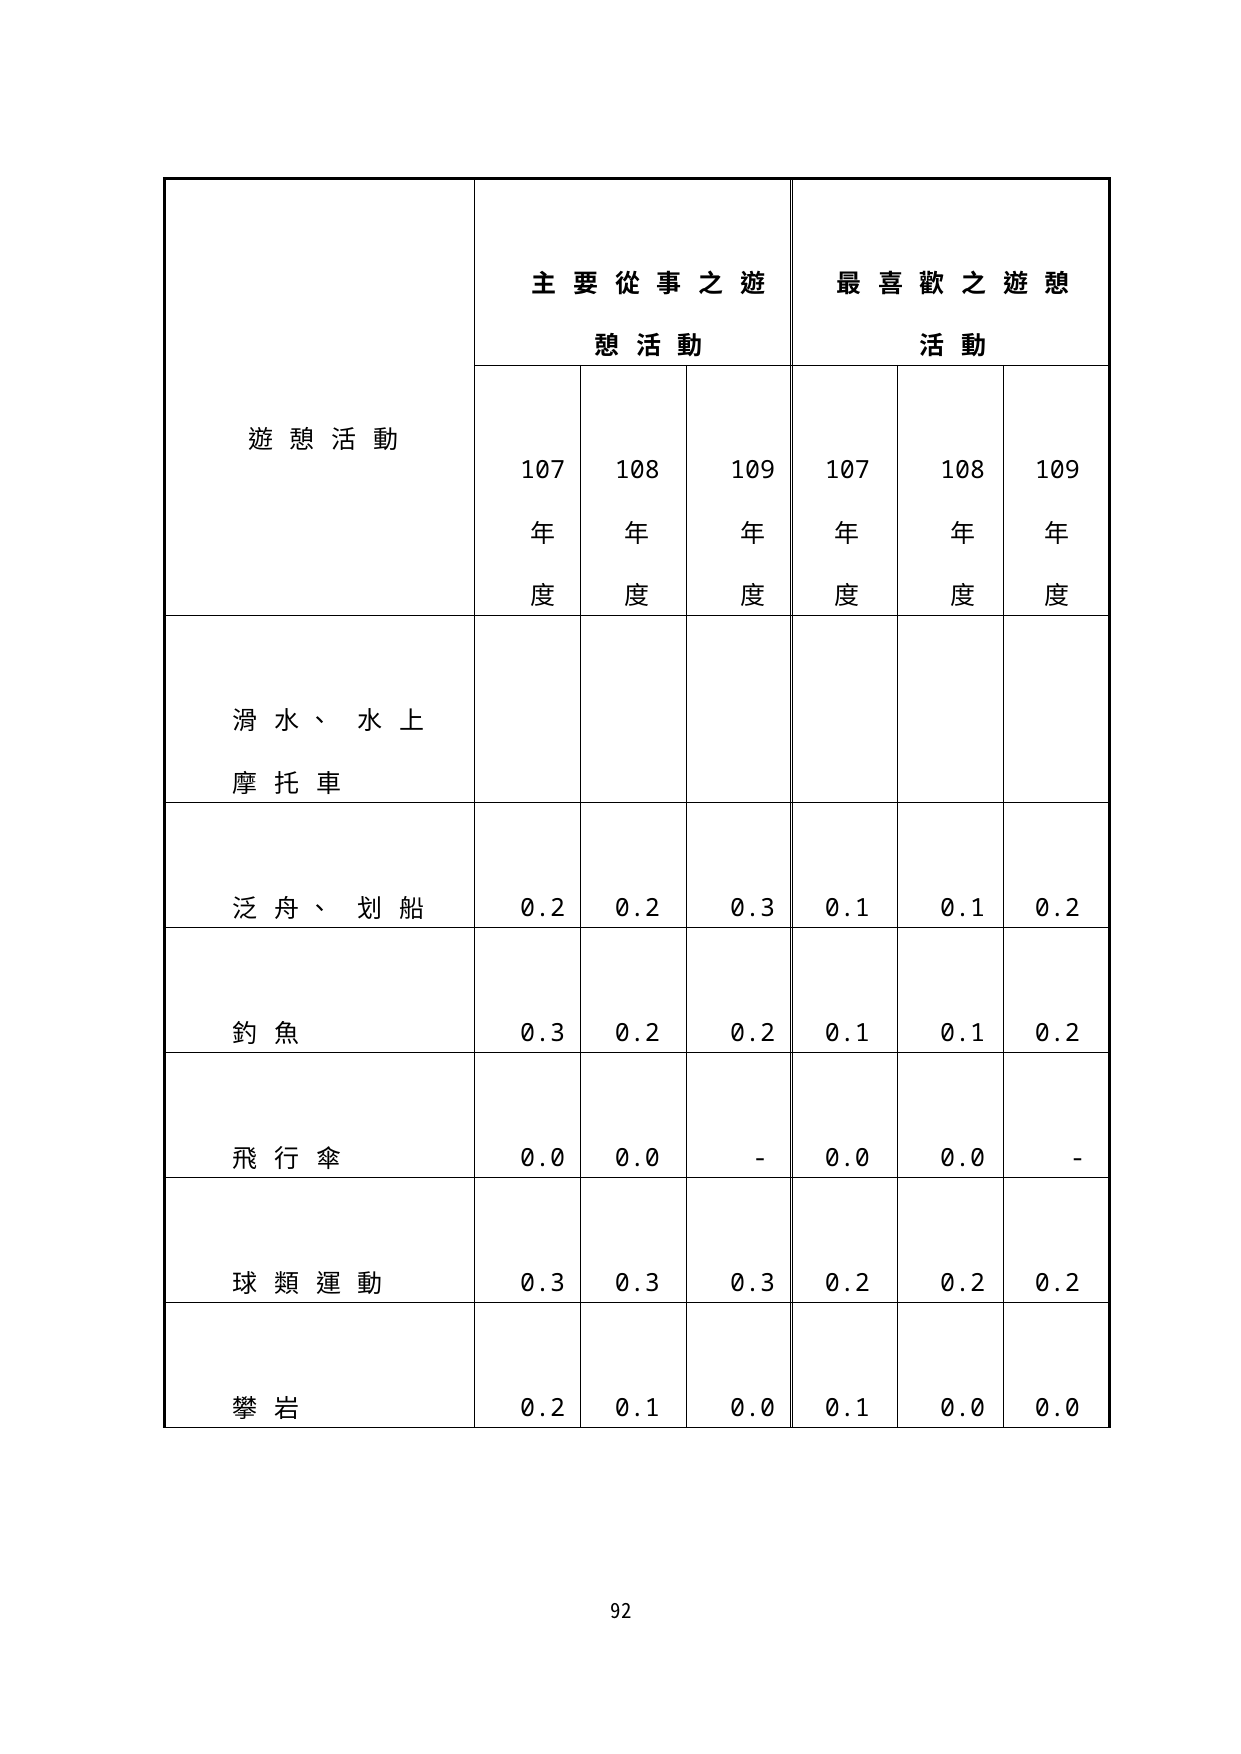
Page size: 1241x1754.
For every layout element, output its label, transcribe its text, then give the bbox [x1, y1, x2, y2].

table_cell 0.3 [687, 803, 790, 927]
table_cell 0.2 [1004, 803, 1108, 927]
table_cell 107年度 [475, 366, 580, 615]
table_cell 0.0 [793, 1053, 897, 1177]
table_cell 0.2 [687, 928, 790, 1052]
table_cell 0.1 [793, 803, 897, 927]
table_cell 0.3 [687, 1178, 790, 1302]
table_cell 109年度 [687, 366, 790, 615]
table_cell 0.1 [793, 1303, 897, 1427]
table_cell 0.2 [475, 803, 580, 927]
table_cell - [687, 1053, 790, 1177]
table_cell 球類運動 [166, 1178, 474, 1302]
table_cell 0.0 [687, 1303, 790, 1427]
table_cell [581, 616, 686, 802]
table_cell [687, 616, 790, 802]
table_cell [898, 616, 1003, 802]
table_cell 0.1 [898, 803, 1003, 927]
table_cell 滑水、水上摩托車 [166, 616, 474, 802]
table_cell [1004, 616, 1108, 802]
table_cell 泛舟、划船 [166, 803, 474, 927]
table_cell 0.0 [1004, 1303, 1108, 1427]
table_cell 攀岩 [166, 1303, 474, 1427]
table_header 主要從事之遊憩活動 [475, 180, 790, 365]
table_cell 0.2 [793, 1178, 897, 1302]
table_cell 0.0 [475, 1053, 580, 1177]
table_cell - [1004, 1053, 1108, 1177]
table_cell 0.1 [581, 1303, 686, 1427]
table_cell 0.0 [898, 1303, 1003, 1427]
table_header 最喜歡之遊憩活動 [793, 180, 1108, 365]
table_cell 0.1 [898, 928, 1003, 1052]
table_cell [793, 616, 897, 802]
table_cell 0.2 [581, 928, 686, 1052]
table_cell 0.0 [898, 1053, 1003, 1177]
table_cell 0.0 [581, 1053, 686, 1177]
table_cell 0.3 [475, 1178, 580, 1302]
table_header 遊憩活動 [166, 180, 474, 615]
table_cell 飛行傘 [166, 1053, 474, 1177]
table_cell 0.2 [475, 1303, 580, 1427]
table_cell [475, 616, 580, 802]
table_cell 108年度 [581, 366, 686, 615]
table_cell 108年度 [898, 366, 1003, 615]
table_cell 0.2 [898, 1178, 1003, 1302]
table_cell 釣魚 [166, 928, 474, 1052]
table_cell 0.2 [581, 803, 686, 927]
table_cell 0.2 [1004, 1178, 1108, 1302]
table_cell 107年度 [793, 366, 897, 615]
table_cell 109年度 [1004, 366, 1108, 615]
table_cell 0.2 [1004, 928, 1108, 1052]
table_cell 0.3 [475, 928, 580, 1052]
table_cell 0.1 [793, 928, 897, 1052]
table_cell 0.3 [581, 1178, 686, 1302]
